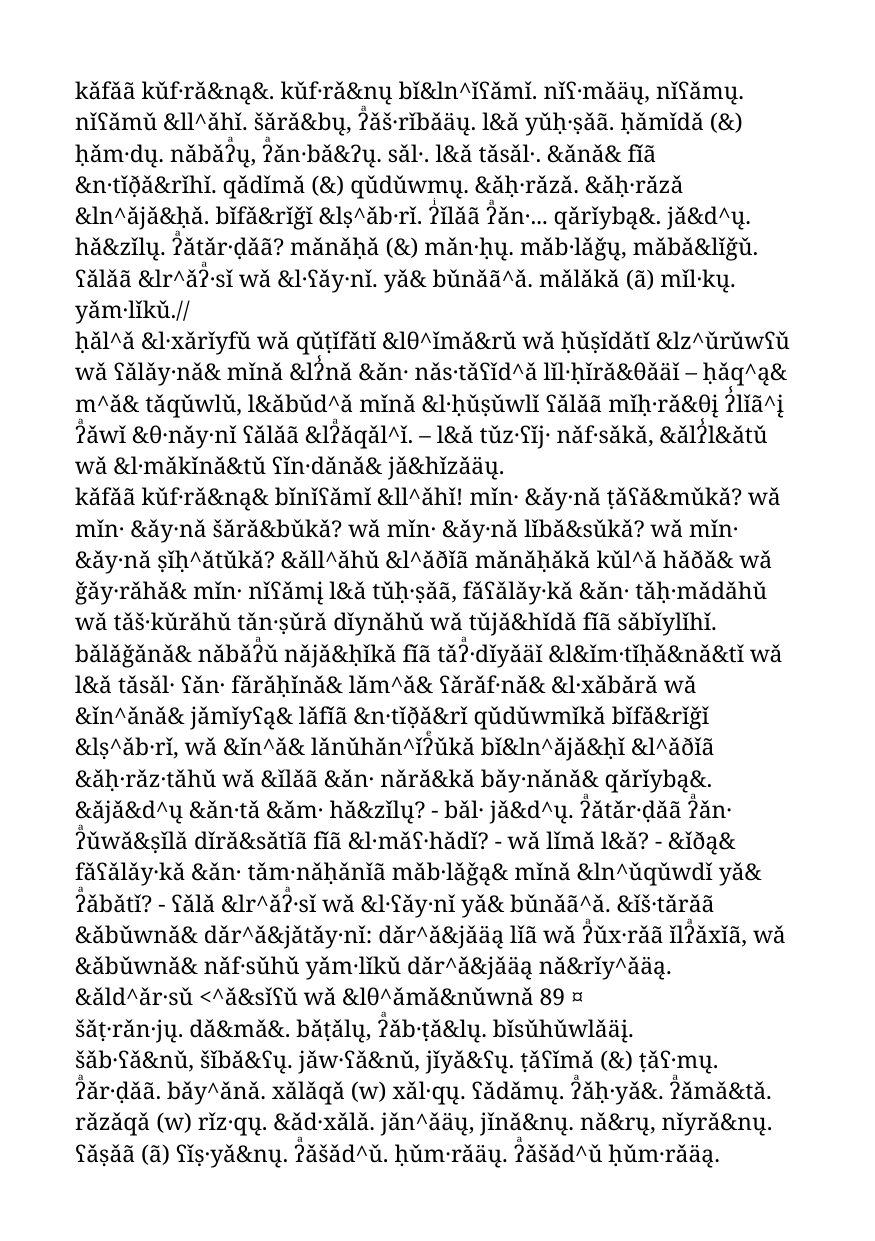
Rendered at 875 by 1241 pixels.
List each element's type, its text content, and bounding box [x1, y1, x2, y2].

text ḥǎl^ǎ &l·xǎrǐyfǔ wǎ qǔṭǐfǎtǐ &lθ^ǐmǎ&rǔ wǎ ḥǔṣǐdǎtǐ &lz^ǔrǔwʕǔ wǎ ʕǎlǎy·nǎ& mǐnǎ &lʔ̾nǎ &ǎn· nǎs·tǎʕǐd^ǎ lǐl·ḥǐrǎ&θǎäǐ – ḥǎq^ą& m^ǎ& tǎqǔwlǔ, l&ǎbǔd^ǎ mǐnǎ &l·ḥǔṣǔwlǐ ʕǎlǎã mǐḥ·rǎ&θį ʔ̾lǐã^į ʔͣǎwǐ &θ·nǎy·nǐ ʕǎlǎã &lʔͣǎqǎl^ǐ. – l&ǎ tǔz·ʕǐj· nǎf·sǎkǎ, &ǎlʔ̾l&ǎtǔ wǎ &l·mǎkǐnǎ&tǔ ʕǐn·dǎnǎ& jǎ&hǐzǎäų. [75, 325, 799, 481]
text &ǎld^ǎr·sǔ <^ǎ&sǐʕǔ wǎ &lθ^ǎmǎ&nǔwnǎ 89 ¤ [75, 981, 799, 1012]
text šǎb·ʕǎ&nǔ, šǐbǎ&ʕų. jǎw·ʕǎ&nǔ, jǐyǎ&ʕų. ṭǎʕǐmǎ (&) ṭǎʕ·mų. ʔͣǎr·ḍǎã. bǎy^ǎnǎ. xǎlǎqǎ (w) xǎl·qų. ʕǎdǎmų. ʔͣǎḥ·yǎ&. ʔͣǎmǎ&tǎ. rǎzǎqǎ (w) rǐz·qų. &ǎd·xǎlǎ. jǎn^ǎäų, jǐnǎ&nų. nǎ&rų, nǐyrǎ&nų. ʕǎṣǎã (ã) ʕǐṣ·yǎ&nų. ʔͣǎšǎd^ǔ. ḥǔm·rǎäų. ʔͣǎšǎd^ǔ ḥǔm·rǎäą. [75, 1044, 799, 1169]
text kǎfǎã kǔf·rǎ&ną&. kǔf·rǎ&nų bǐ&ln^ǐʕǎmǐ. nǐʕ·mǎäų, nǐʕǎmų. nǐʕǎmǔ &ll^ǎhǐ. šǎrǎ&bų, ʔͣǎš·rǐbǎäų. l&ǎ yǔḥ·ṣǎã. ḥǎmǐdǎ (&) ḥǎm·dų. nǎbǎʔͣų, ʔͣǎn·bǎ&ʔų. sǎl·. l&ǎ tǎsǎl·. &ǎnǎ& fǐã &n·tǐð̣ǎ&rǐhǐ. qǎdǐmǎ (&) qǔdǔwmų. &ǎḥ·rǎzǎ. &ǎḥ·rǎzǎ &ln^ǎjǎ&ḥǎ. bǐfǎ&rǐǧǐ &lṣ^ǎb·rǐ. ʔͥǐlǎã ʔͣǎn·... qǎrǐybą&. jǎ&d^ų. hǎ&zǐlų. ʔͣǎtǎr·ḍǎã? mǎnǎḥǎ (&) mǎn·ḥų. mǎb·lǎǧų, mǎbǎ&lǐǧǔ. ʕǎlǎã &lr^ǎʔͣ·sǐ wǎ &l·ʕǎy·nǐ. yǎ& bǔnǎã^ǎ. mǎlǎkǎ (ã) mǐl·kų. yǎm·lǐkǔ.// [75, 75, 799, 325]
text bǎlǎǧǎnǎ& nǎbǎʔͣǔ nǎjǎ&ḥǐkǎ fǐã tǎʔͣ·dǐyǎäǐ &l&ǐm·tǐḥǎ&nǎ&tǐ wǎ l&ǎ tǎsǎl· ʕǎn· fǎrǎḥǐnǎ& lǎm^ǎ& ʕǎrǎf·nǎ& &l·xǎbǎrǎ wǎ &ǐn^ǎnǎ& jǎmǐyʕą& lǎfǐã &n·tǐð̣ǎ&rǐ qǔdǔwmǐkǎ bǐfǎ&rǐǧǐ &lṣ^ǎb·rǐ, wǎ &ǐn^ǎ& lǎnǔhǎn^ǐʔͤǔkǎ bǐ&ln^ǎjǎ&ḥǐ &l^ǎðǐã &ǎḥ·rǎz·tǎhǔ wǎ &ǐlǎã &ǎn· nǎrǎ&kǎ bǎy·nǎnǎ& qǎrǐybą&. &ǎjǎ&d^ų &ǎn·tǎ &ǎm· hǎ&zǐlų? - bǎl· jǎ&d^ų. ʔͣǎtǎr·ḍǎã ʔͣǎn· ʔͣǔwǎ&ṣǐlǎ dǐrǎ&sǎtǐã fǐã &l·mǎʕ·hǎdǐ? - wǎ lǐmǎ l&ǎ? - &ǐðą& fǎʕǎlǎy·kǎ &ǎn· tǎm·nǎḥǎnǐã mǎb·lǎǧą& mǐnǎ &ln^ǔqǔwdǐ yǎ& ʔͣǎbǎtǐ? - ʕǎlǎ &lr^ǎʔͣ·sǐ wǎ &l·ʕǎy·nǐ yǎ& bǔnǎã^ǎ. &ǐš·tǎrǎã &ǎbǔwnǎ& dǎr^ǎ&jǎtǎy·nǐ: dǎr^ǎ&jǎäą lǐã wǎ ʔͣǔx·rǎã ǐlʔͣǎxǐã, wǎ &ǎbǔwnǎ& nǎf·sǔhǔ yǎm·lǐkǔ dǎr^ǎ&jǎäą nǎ&rǐy^ǎäą. [75, 637, 799, 981]
text šǎṭ·rǎn·jų. dǎ&mǎ&. bǎṭǎlų, ʔͣǎb·ṭǎ&lų. bǐsǔhǔwlǎäį. [75, 1012, 799, 1044]
text kǎfǎã kǔf·rǎ&ną& bǐnǐʕǎmǐ &ll^ǎhǐ! mǐn· &ǎy·nǎ ṭǎʕǎ&mǔkǎ? wǎ mǐn· &ǎy·nǎ šǎrǎ&bǔkǎ? wǎ mǐn· &ǎy·nǎ lǐbǎ&sǔkǎ? wǎ mǐn· &ǎy·nǎ ṣǐḥ^ǎtǔkǎ? &ǎll^ǎhǔ &l^ǎðǐã mǎnǎḥǎkǎ kǔl^ǎ hǎðǎ& wǎ ǧǎy·rǎhǎ& mǐn· nǐʕǎmį l&ǎ tǔḥ·ṣǎã, fǎʕǎlǎy·kǎ &ǎn· tǎḥ·mǎdǎhǔ wǎ tǎš·kǔrǎhǔ tǎn·ṣǔrǎ dǐynǎhǔ wǎ tǔjǎ&hǐdǎ fǐã sǎbǐylǐhǐ. [75, 481, 799, 637]
